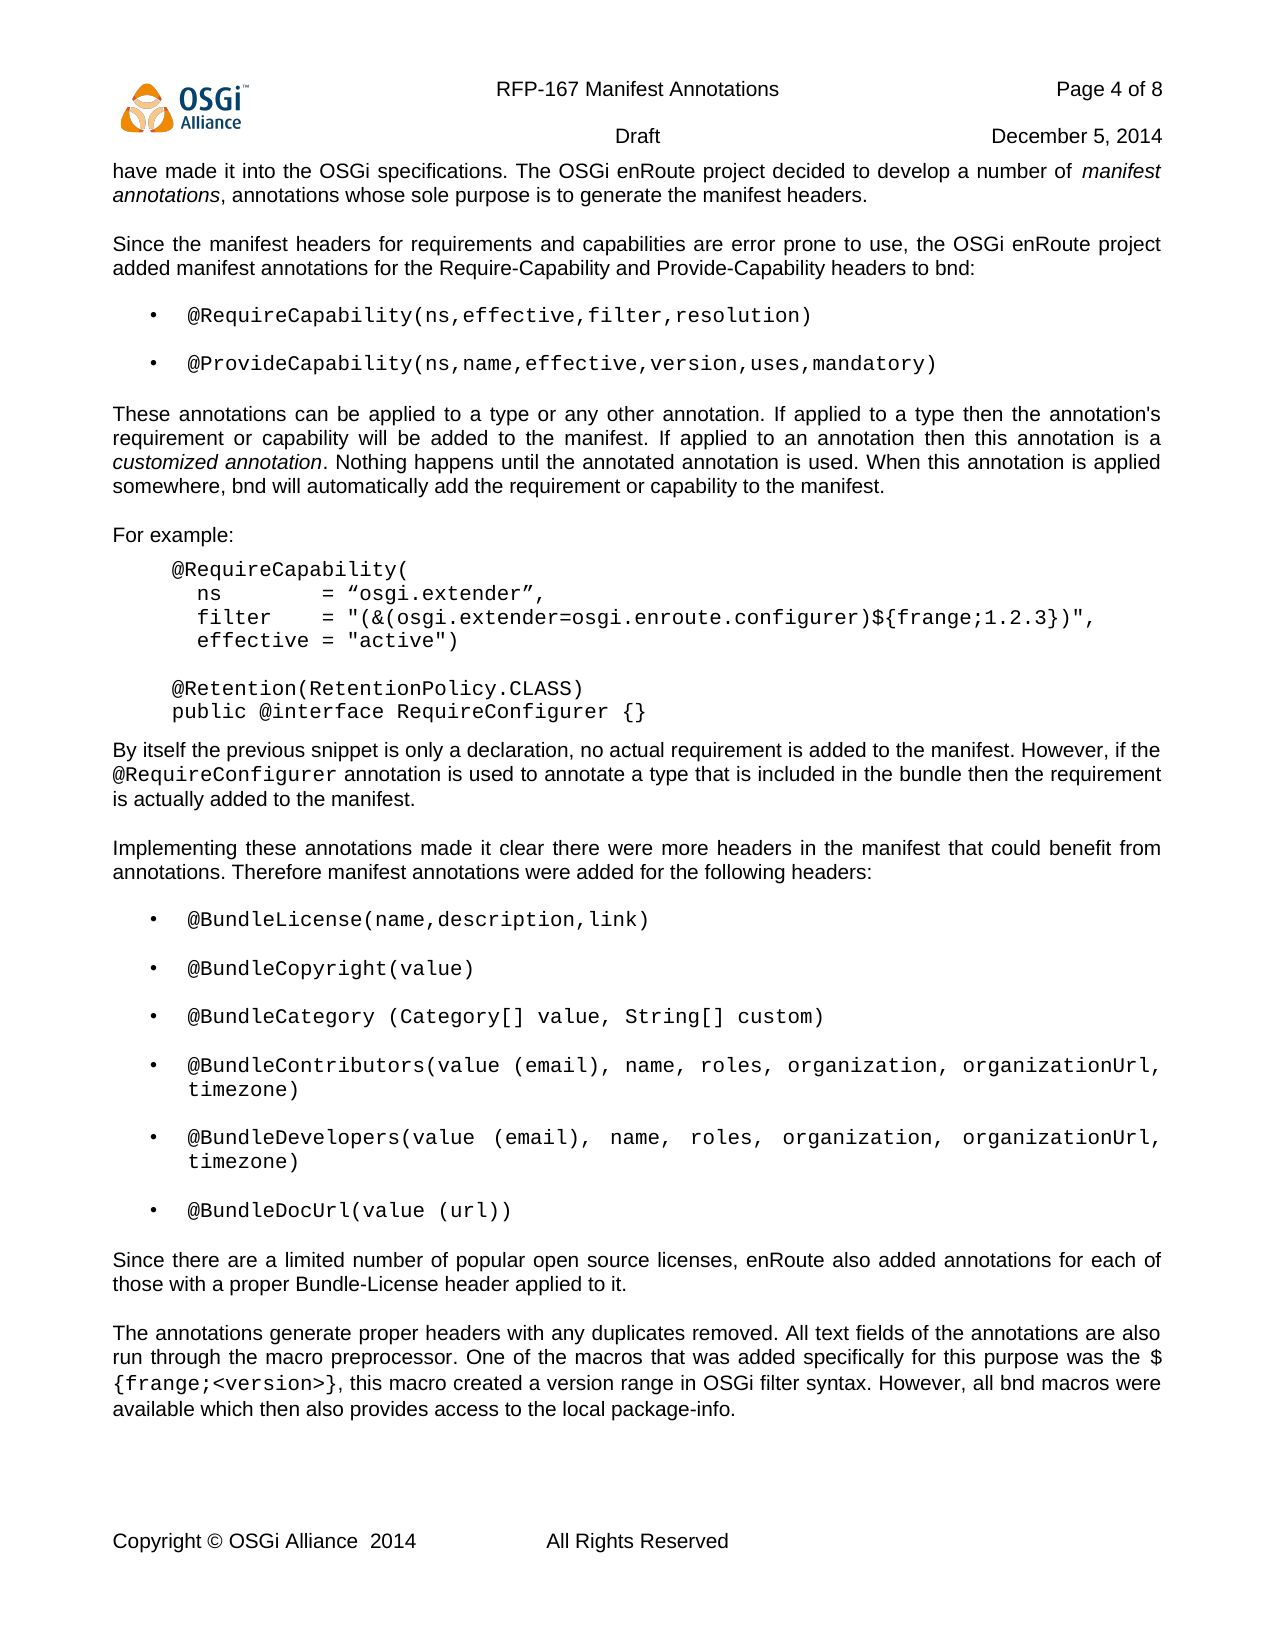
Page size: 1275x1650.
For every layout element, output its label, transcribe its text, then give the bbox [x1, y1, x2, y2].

text @Retention(RetentionPolicy.CLASS) [172, 654, 1162, 701]
text have made it into the OSGi specifications. The OSGi enRoute project decided to develop a number of manifest annotations, annotations whose sole purpose is to generate the manifest headers. [112, 159, 1162, 207]
list @RequireCapability(ns,effective,filter,resolution) [150, 305, 1162, 328]
text The annotations generate proper headers with any duplicates removed. All text fields of the annotations are also run through the macro preprocessor. One of the macros that was added specifically for this purpose was the ${frange;<version>}, this macro created a version range in OSGi filter syntax. However, all bnd macros were available which then also provides access to the local package-info. [112, 1321, 1162, 1421]
list @BundleContributors(value (email), name, roles, organization, organizationUrl, timezone) [150, 1055, 1162, 1102]
list @BundleLicense(name,description,link) [150, 909, 1162, 933]
text @RequireCapability( [172, 559, 1162, 583]
list @BundleCopyright(value) [150, 958, 1162, 981]
text By itself the previous snippet is only a declaration, no actual requirement is added to the manifest. However, if the @RequireConfigurer annotation is used to annotate a type that is included in the bundle then the requirement is actually added to the manifest. [112, 737, 1162, 811]
picture [113, 76, 257, 140]
text ns = “osgi.extender”, [172, 583, 1162, 607]
list @ProvideCapability(ns,name,effective,version,uses,mandatory) [150, 353, 1162, 377]
text Implementing these annotations made it clear there were more headers in the manifest that could benefit from annotations. Therefore manifest annotations were added for the following headers: [112, 836, 1162, 884]
text filter = "(&(osgi.extender=osgi.enroute.configurer)${frange;1.2.3})", [172, 607, 1162, 630]
text effective = "active") [172, 630, 1162, 654]
text public @interface RequireConfigurer {} [172, 701, 1162, 725]
text Since there are a limited number of popular open source licenses, enRoute also added annotations for each of those with a proper Bundle-License header applied to it. [112, 1248, 1162, 1296]
list @BundleCategory (Category[] value, String[] custom) [150, 1006, 1162, 1030]
text For example: [112, 523, 1162, 547]
text Since the manifest headers for requirements and capabilities are error prone to use, the OSGi enRoute project added manifest annotations for the Require-Capability and Provide-Capability headers to bnd: [112, 232, 1162, 280]
list @BundleDevelopers(value (email), name, roles, organization, organizationUrl, timezone) [150, 1127, 1162, 1174]
text These annotations can be applied to a type or any other annotation. If applied to a type then the annotation's requirement or capability will be added to the manifest. If applied to an annotation then this annotation is a customized annotation. Nothing happens until the annotated annotation is used. When this annotation is applied somewhere, bnd will automatically add the requirement or capability to the manifest. [112, 402, 1162, 498]
list @BundleDocUrl(value (url)) [150, 1199, 1162, 1223]
